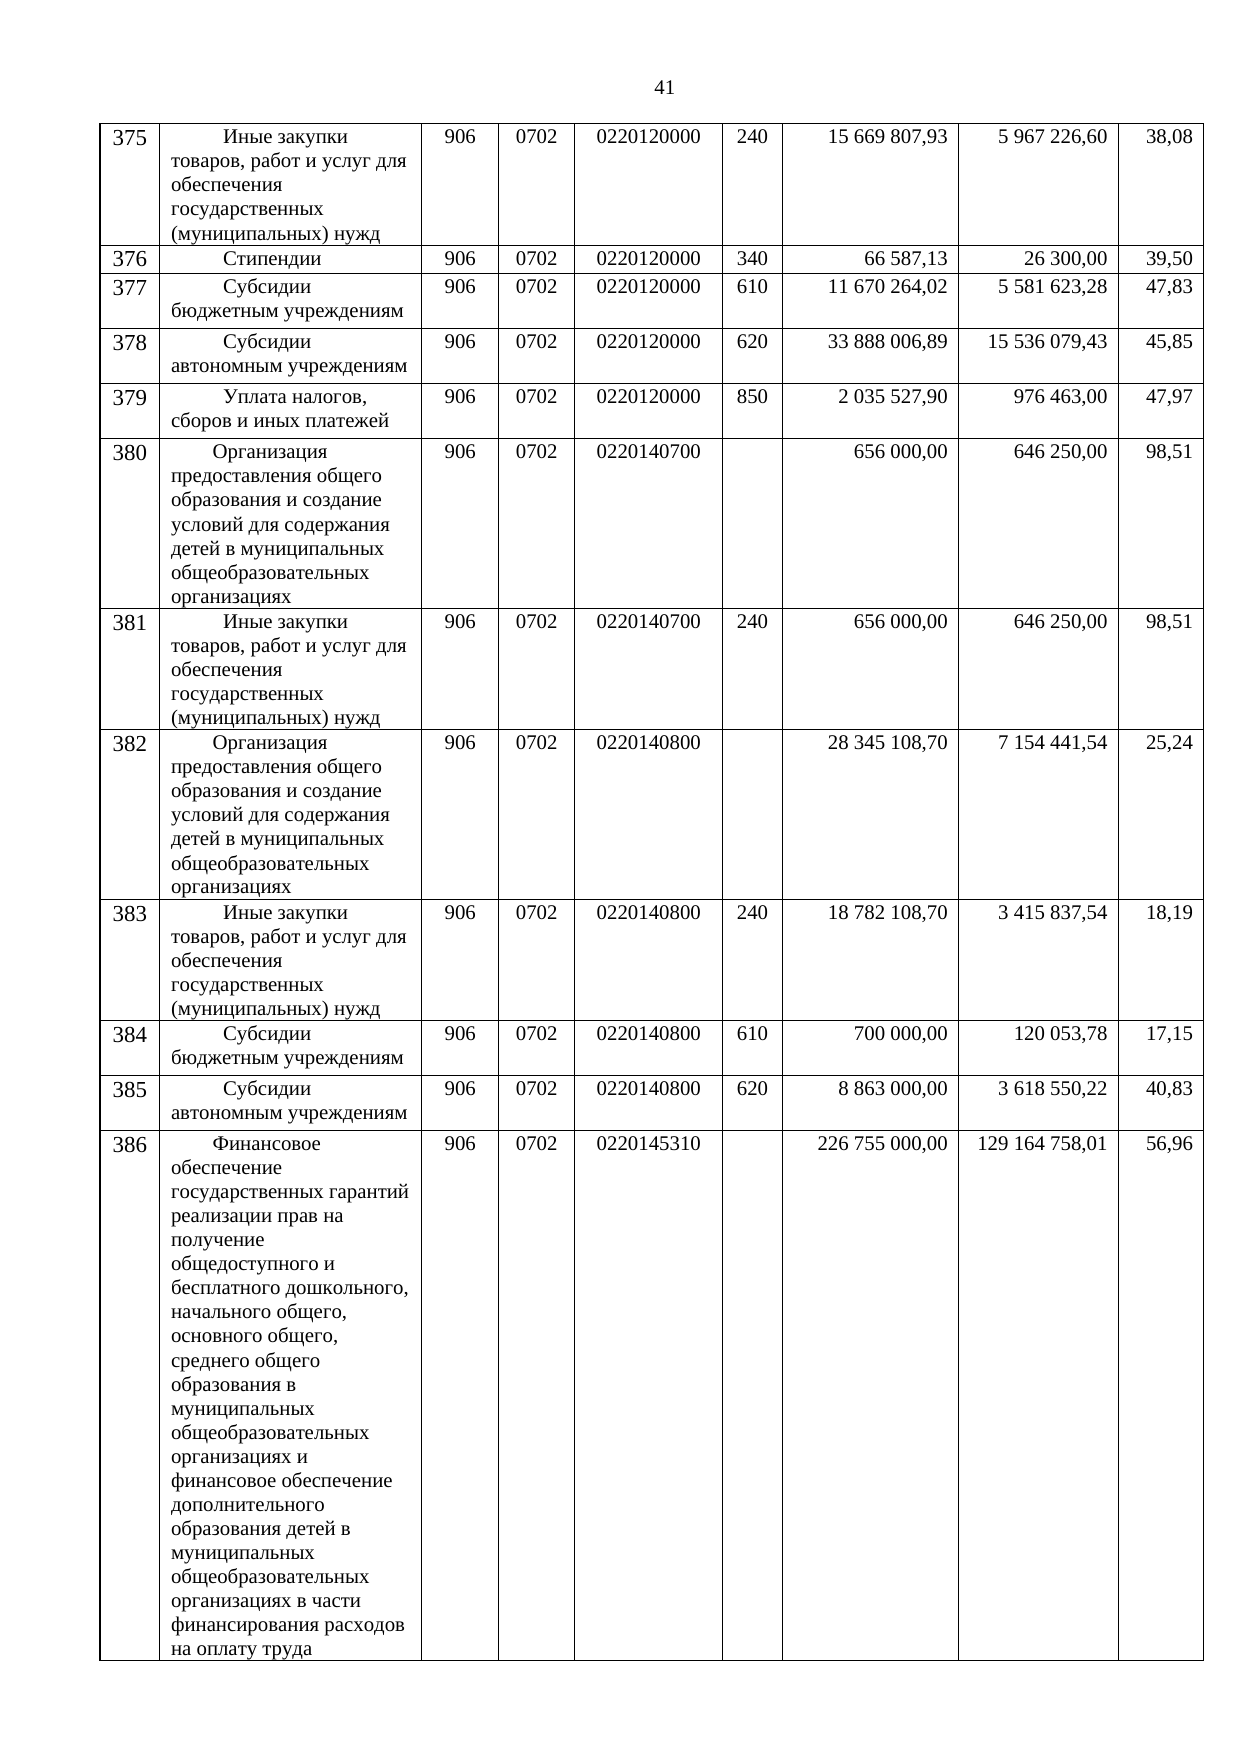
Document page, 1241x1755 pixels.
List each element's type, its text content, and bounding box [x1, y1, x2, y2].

table_cell 38,08 [1119, 124, 1203, 244]
table_cell 11 670 264,02 [783, 274, 958, 328]
table_cell 620 [723, 329, 782, 383]
table_cell 0702 [499, 730, 574, 898]
table_cell 378 [101, 329, 159, 383]
table_cell 656 000,00 [783, 609, 958, 729]
table_cell 0220120000 [575, 329, 722, 383]
table_cell 47,83 [1119, 274, 1203, 328]
table_cell 45,85 [1119, 329, 1203, 383]
table_cell 0220120000 [575, 246, 722, 273]
table_cell 0702 [499, 439, 574, 608]
table_cell 25,24 [1119, 730, 1203, 898]
table_cell 0220120000 [575, 274, 722, 328]
table_cell 120 053,78 [959, 1021, 1118, 1075]
table_cell 2 035 527,90 [783, 384, 958, 438]
table_cell 376 [101, 246, 159, 273]
table_cell 656 000,00 [783, 439, 958, 608]
table_cell 0220140800 [575, 730, 722, 898]
table_cell 906 [422, 246, 498, 273]
table_cell 3 618 550,22 [959, 1076, 1118, 1130]
table_cell 98,51 [1119, 439, 1203, 608]
table_cell 0220140800 [575, 1021, 722, 1075]
table_cell 906 [422, 384, 498, 438]
table_cell 385 [101, 1076, 159, 1130]
table_cell 850 [723, 384, 782, 438]
table_cell Стипендии [160, 246, 421, 273]
table_cell 15 669 807,93 [783, 124, 958, 244]
table_cell 381 [101, 609, 159, 729]
table_cell 0702 [499, 609, 574, 729]
table_cell 610 [723, 274, 782, 328]
table_cell 98,51 [1119, 609, 1203, 729]
table_cell Иные закупки товаров, работ и услуг для обеспечения государственных (муниципальных) нужд [160, 124, 421, 244]
table_cell 7 154 441,54 [959, 730, 1118, 898]
table_cell 0702 [499, 274, 574, 328]
table_cell 610 [723, 1021, 782, 1075]
table_cell 700 000,00 [783, 1021, 958, 1075]
table_cell 646 250,00 [959, 439, 1118, 608]
table_cell 0220140700 [575, 609, 722, 729]
table_cell 906 [422, 900, 498, 1020]
table_cell [723, 439, 782, 608]
table_cell Субсидии бюджетным учреждениям [160, 274, 421, 328]
table_cell 382 [101, 730, 159, 898]
table_cell 66 587,13 [783, 246, 958, 273]
table_cell 0220140700 [575, 439, 722, 608]
table_cell Субсидии бюджетным учреждениям [160, 1021, 421, 1075]
table_cell Субсидии автономным учреждениям [160, 329, 421, 383]
table_cell 0702 [499, 1021, 574, 1075]
table_cell 15 536 079,43 [959, 329, 1118, 383]
table_cell 0702 [499, 246, 574, 273]
table_cell Организация предоставления общего образования и создание условий для содержания детей в муниципальных общеобразовательных организациях [160, 439, 421, 608]
table_cell 0702 [499, 329, 574, 383]
table_cell 56,96 [1119, 1131, 1203, 1660]
table_cell 340 [723, 246, 782, 273]
table_cell 380 [101, 439, 159, 608]
table_cell 379 [101, 384, 159, 438]
table_cell 0220140800 [575, 900, 722, 1020]
table_cell 646 250,00 [959, 609, 1118, 729]
table_cell 386 [101, 1131, 159, 1660]
table_cell Уплата налогов, сборов и иных платежей [160, 384, 421, 438]
table_cell 3 415 837,54 [959, 900, 1118, 1020]
table_cell 240 [723, 124, 782, 244]
table_cell 906 [422, 1021, 498, 1075]
table_cell 5 967 226,60 [959, 124, 1118, 244]
table_cell 18 782 108,70 [783, 900, 958, 1020]
table_cell 226 755 000,00 [783, 1131, 958, 1660]
table_cell 0702 [499, 900, 574, 1020]
table_cell 28 345 108,70 [783, 730, 958, 898]
table_cell 0702 [499, 1076, 574, 1130]
table_cell 47,97 [1119, 384, 1203, 438]
table_cell 33 888 006,89 [783, 329, 958, 383]
table_cell 0702 [499, 124, 574, 244]
table_cell 383 [101, 900, 159, 1020]
table_cell 906 [422, 1131, 498, 1660]
table_cell Иные закупки товаров, работ и услуг для обеспечения государственных (муниципальных) нужд [160, 609, 421, 729]
table_cell Иные закупки товаров, работ и услуг для обеспечения государственных (муниципальных) нужд [160, 900, 421, 1020]
table_cell 40,83 [1119, 1076, 1203, 1130]
table_cell 39,50 [1119, 246, 1203, 273]
table_cell 17,15 [1119, 1021, 1203, 1075]
table_cell 0702 [499, 1131, 574, 1660]
table_cell 240 [723, 609, 782, 729]
table_cell 375 [101, 124, 159, 244]
table_cell 906 [422, 730, 498, 898]
table_cell 384 [101, 1021, 159, 1075]
table_cell 906 [422, 329, 498, 383]
table_cell 0220120000 [575, 384, 722, 438]
table_cell 976 463,00 [959, 384, 1118, 438]
table_cell 906 [422, 1076, 498, 1130]
table_cell 620 [723, 1076, 782, 1130]
table_cell Финансовое обеспечение государственных гарантий реализации прав на получение общедоступного и бесплатного дошкольного, начального общего, основного общего, среднего общего образования в муниципальных общеобразовательных организациях и финансовое обеспечение дополнительного образования детей в муниципальных общеобразовательных организациях в части финансирования расходов на оплату труда [160, 1131, 421, 1660]
table_cell 906 [422, 274, 498, 328]
table_cell 0220145310 [575, 1131, 722, 1660]
table_cell 0702 [499, 384, 574, 438]
table_cell 18,19 [1119, 900, 1203, 1020]
table_cell 8 863 000,00 [783, 1076, 958, 1130]
table_cell 906 [422, 439, 498, 608]
table_cell 5 581 623,28 [959, 274, 1118, 328]
table_cell 26 300,00 [959, 246, 1118, 273]
table_cell 240 [723, 900, 782, 1020]
table_cell [723, 1131, 782, 1660]
table_cell 0220120000 [575, 124, 722, 244]
table_cell 906 [422, 609, 498, 729]
table_cell 377 [101, 274, 159, 328]
table_cell 906 [422, 124, 498, 244]
table_cell Организация предоставления общего образования и создание условий для содержания детей в муниципальных общеобразовательных организациях [160, 730, 421, 898]
table_cell 0220140800 [575, 1076, 722, 1130]
table_cell Субсидии автономным учреждениям [160, 1076, 421, 1130]
table_cell 129 164 758,01 [959, 1131, 1118, 1660]
table_cell [723, 730, 782, 898]
